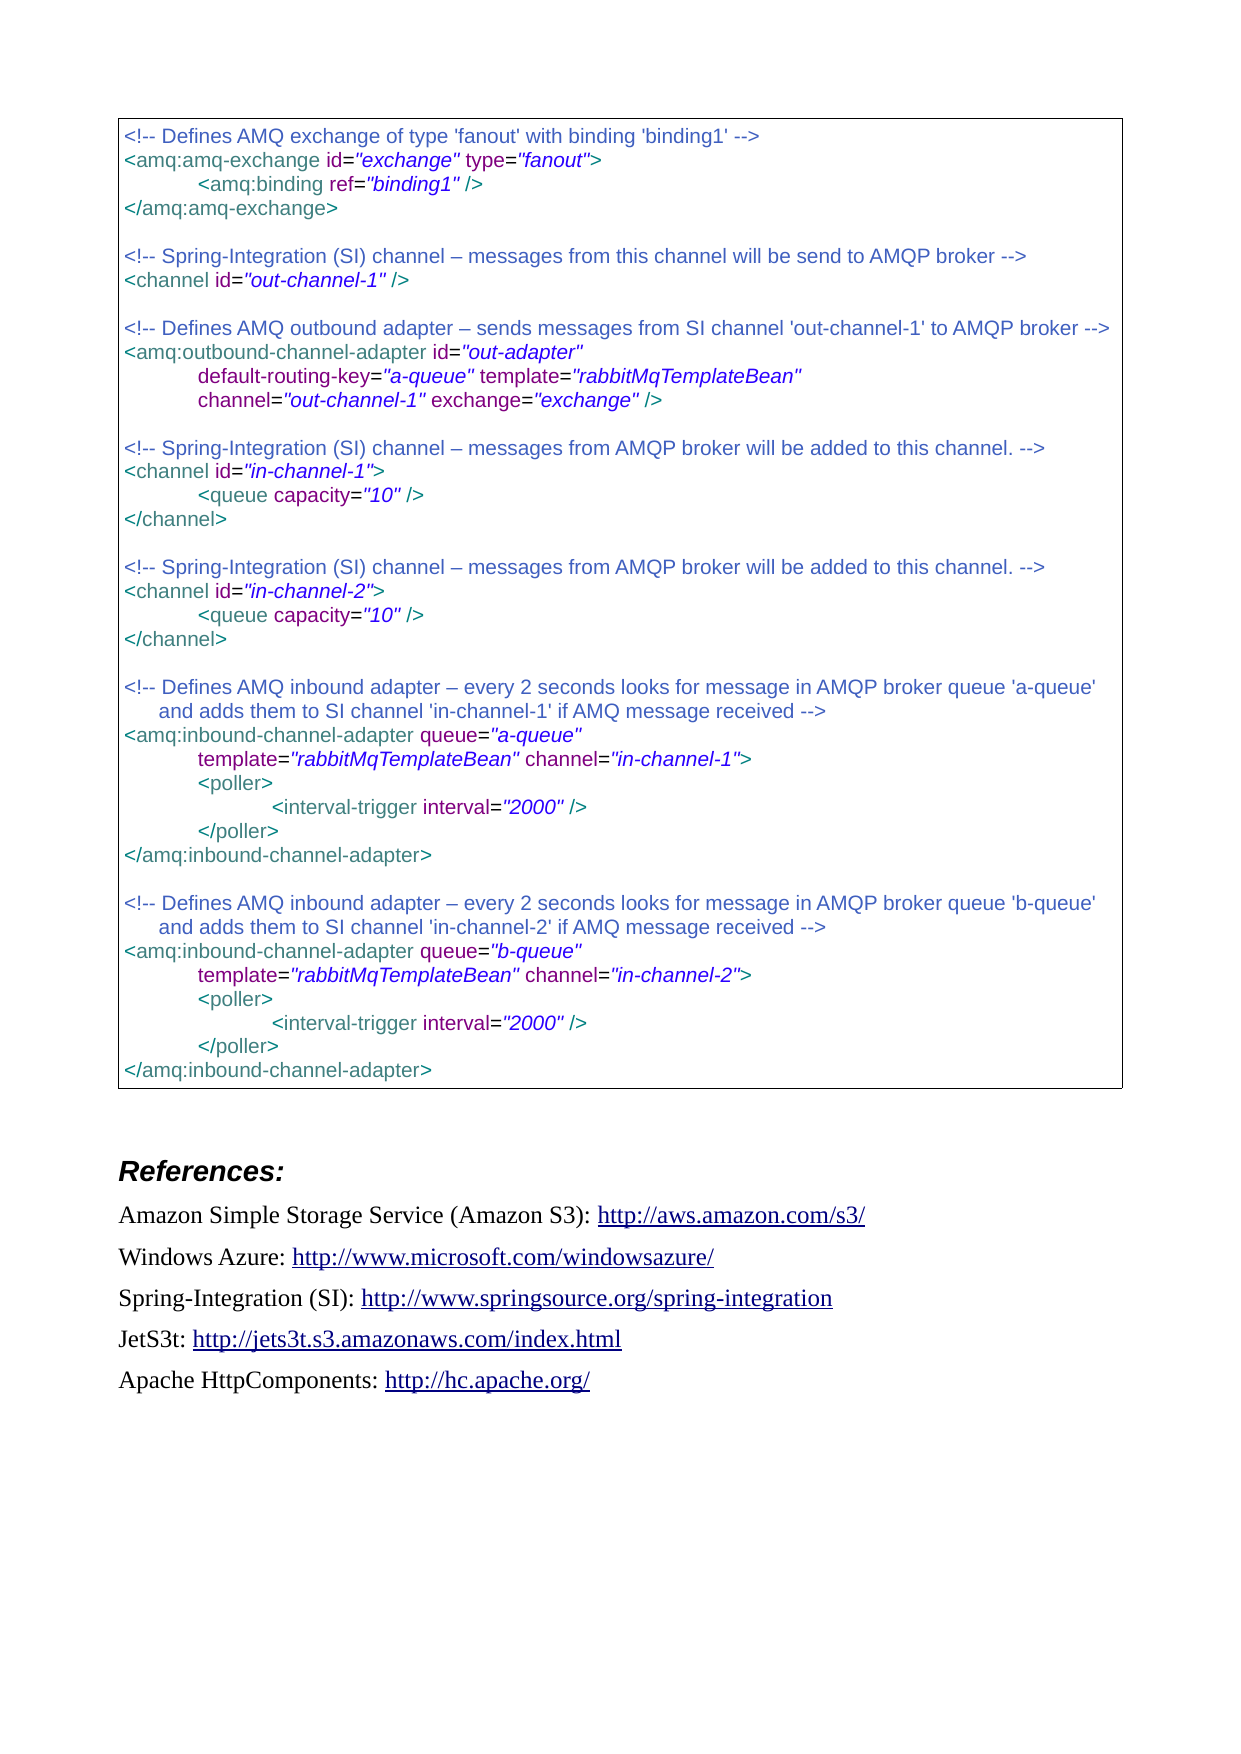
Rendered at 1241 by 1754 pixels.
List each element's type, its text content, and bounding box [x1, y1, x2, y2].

text JetS3t: http://jets3t.s3.amazonaws.com/index.html [118, 1324, 1122, 1353]
text Spring-Integration (SI): http://www.springsource.org/spring-integration [118, 1283, 1122, 1312]
table_header <!-- Defines AMQ exchange of type 'fanout' with binding 'binding1' --> <amq:amq-exchange id="exchange" type="fanout"> <amq:binding ref="binding1" /> </amq:amq-exchange> <!-- Spring-Integration (SI) channel – messages from this channel will be send to AMQP broker --> <channel id="out-channel-1" /> <!-- Defines AMQ outbound adapter – sends messages from SI channel 'out-channel-1' to AMQP broker --> <amq:outbound-channel-adapter id="out-adapter" default-routing-key="a-queue" template="rabbitMqTemplateBean" channel="out-channel-1" exchange="exchange" /> <!-- Spring-Integration (SI) channel – messages from AMQP broker will be added to this channel. --> <channel id="in-channel-1"> <queue capacity="10" /> </channel> <!-- Spring-Integration (SI) channel – messages from AMQP broker will be added to this channel. --> <channel id="in-channel-2"> <queue capacity="10" /> </channel> <!-- Defines AMQ inbound adapter – every 2 seconds looks for message in AMQP broker queue 'a-queue' and adds them to SI channel 'in-channel-1' if AMQ message received --> <amq:inbound-channel-adapter queue="a-queue" template="rabbitMqTemplateBean" channel="in-channel-1"> <poller> <interval-trigger interval="2000" /> </poller> </amq:inbound-channel-adapter> <!-- Defines AMQ inbound adapter – every 2 seconds looks for message in AMQP broker queue 'b-queue' and adds them to SI channel 'in-channel-2' if AMQ message received --> <amq:inbound-channel-adapter queue="b-queue" template="rabbitMqTemplateBean" channel="in-channel-2"> <poller> <interval-trigger interval="2000" /> </poller> </amq:inbound-channel-adapter> [119, 119, 1122, 1088]
subtitle References: [118, 1154, 1122, 1188]
text Amazon Simple Storage Service (Amazon S3): http://aws.amazon.com/s3/ [118, 1200, 1122, 1229]
text Windows Azure: http://www.microsoft.com/windowsazure/ [118, 1242, 1122, 1270]
text Apache HttpComponents: http://hc.apache.org/ [118, 1365, 1122, 1394]
